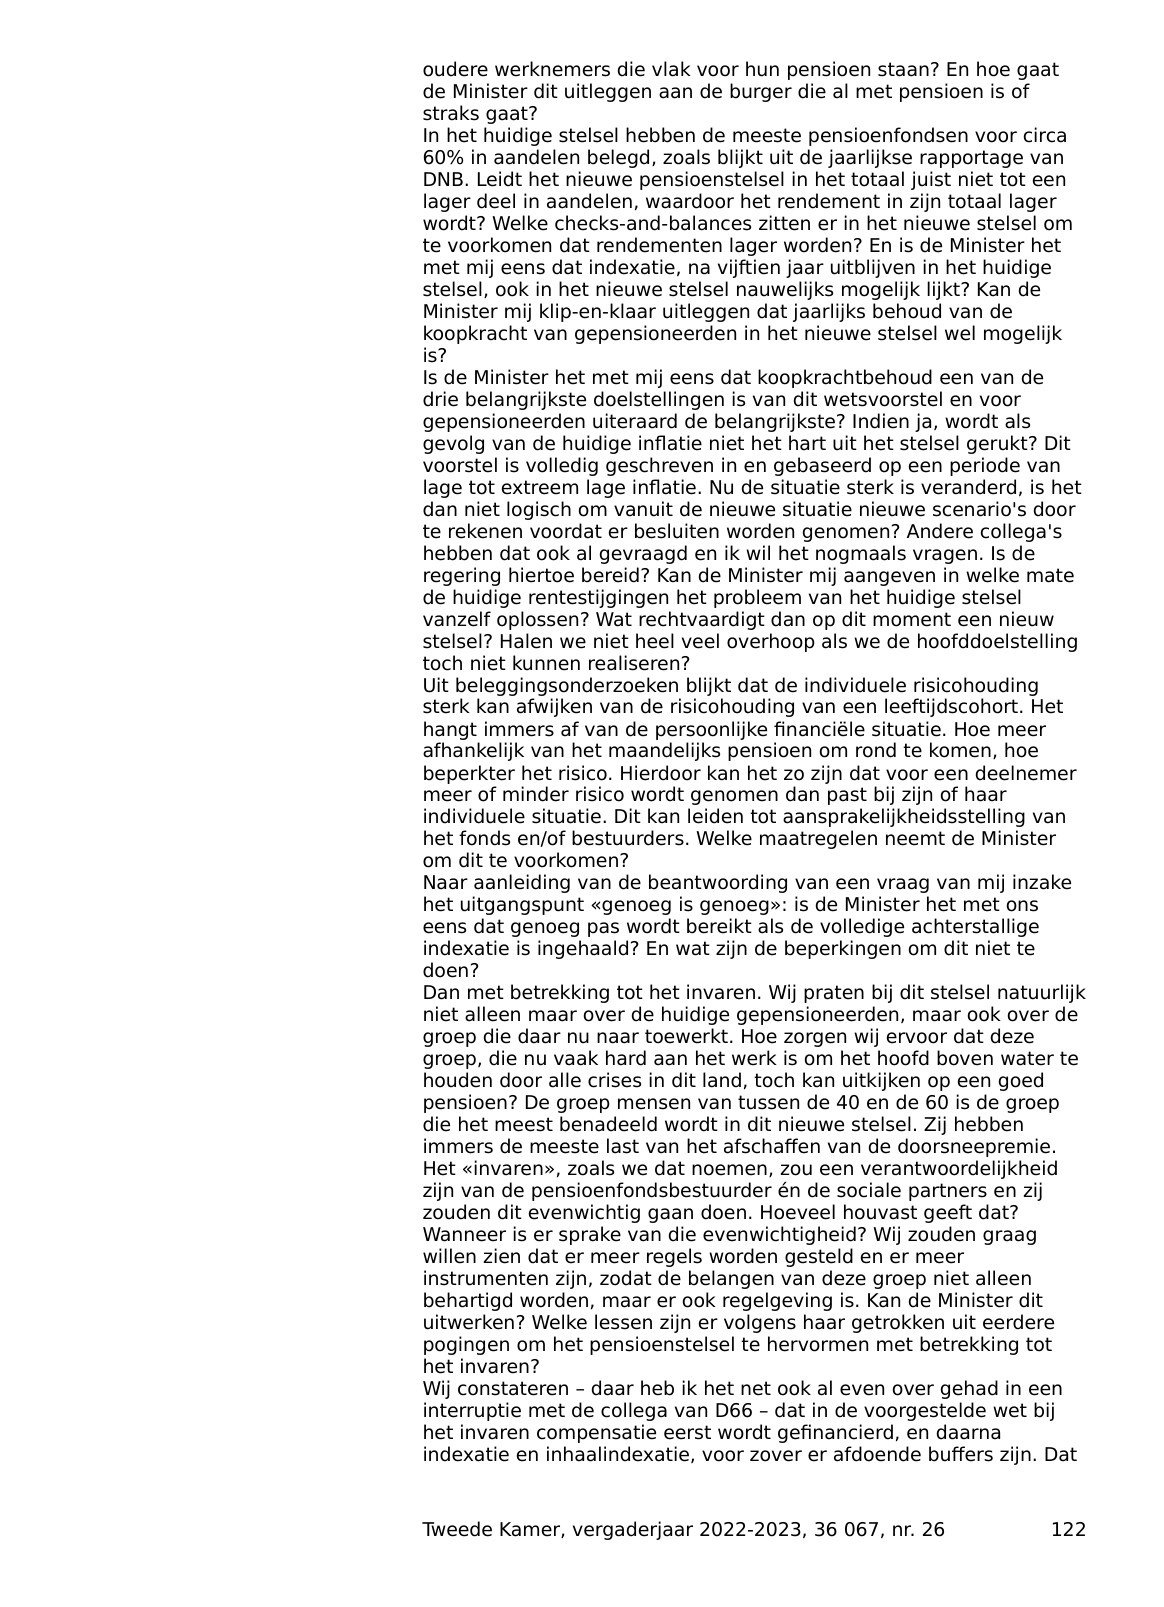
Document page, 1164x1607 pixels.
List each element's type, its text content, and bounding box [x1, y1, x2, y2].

text Dan met betrekking tot het invaren. Wij praten bij dit stelsel natuurlijk niet alleen maar over de huidige gepensioneerden, maar ook over de groep die daar nu naar toewerkt. Hoe zorgen wij ervoor dat deze groep, die nu vaak hard aan het werk is om het hoofd boven water te houden door alle crises in dit land, toch kan uitkijken op een goed pensioen? De groep mensen van tussen de 40 en de 60 is de groep die het meest benadeeld wordt in dit nieuwe stelsel. Zij hebben immers de meeste last van het afschaffen van de doorsneepremie. [422, 982, 1087, 1158]
text Uit beleggingsonderzoeken blijkt dat de individuele risicohouding sterk kan afwijken van de risicohouding van een leeftijdscohort. Het hangt immers af van de persoonlijke financiële situatie. Hoe meer afhankelijk van het maandelijks pensioen om rond te komen, hoe beperkter het risico. Hierdoor kan het zo zijn dat voor een deelnemer meer of minder risico wordt genomen dan past bij zijn of haar individuele situatie. Dit kan leiden tot aansprakelijkheidsstelling van het fonds en/of bestuurders. Welke maatregelen neemt de Minister om dit te voorkomen? [422, 674, 1087, 872]
text oudere werknemers die vlak voor hun pensioen staan? En hoe gaat de Minister dit uitleggen aan de burger die al met pensioen is of straks gaat? [422, 59, 1087, 125]
text Het «invaren», zoals we dat noemen, zou een verantwoordelijkheid zijn van de pensioenfondsbestuurder én de sociale partners en zij zouden dit evenwichtig gaan doen. Hoeveel houvast geeft dat? Wanneer is er sprake van die evenwichtigheid? Wij zouden graag willen zien dat er meer regels worden gesteld en er meer instrumenten zijn, zodat de belangen van deze groep niet alleen behartigd worden, maar er ook regelgeving is. Kan de Minister dit uitwerken? Welke lessen zijn er volgens haar getrokken uit eerdere pogingen om het pensioenstelsel te hervormen met betrekking tot het invaren? [422, 1158, 1087, 1378]
text In het huidige stelsel hebben de meeste pensioenfondsen voor circa 60% in aandelen belegd, zoals blijkt uit de jaarlijkse rapportage van DNB. Leidt het nieuwe pensioenstelsel in het totaal juist niet tot een lager deel in aandelen, waardoor het rendement in zijn totaal lager wordt? Welke checks-and-balances zitten er in het nieuwe stelsel om te voorkomen dat rendementen lager worden? En is de Minister het met mij eens dat indexatie, na vijftien jaar uitblijven in het huidige stelsel, ook in het nieuwe stelsel nauwelijks mogelijk lijkt? Kan de Minister mij klip-en-klaar uitleggen dat jaarlijks behoud van de koopkracht van gepensioneerden in het nieuwe stelsel wel mogelijk is? [422, 125, 1087, 367]
text Is de Minister het met mij eens dat koopkrachtbehoud een van de drie belangrijkste doelstellingen is van dit wetsvoorstel en voor gepensioneerden uiteraard de belangrijkste? Indien ja, wordt als gevolg van de huidige inflatie niet het hart uit het stelsel gerukt? Dit voorstel is volledig geschreven in en gebaseerd op een periode van lage tot extreem lage inflatie. Nu de situatie sterk is veranderd, is het dan niet logisch om vanuit de nieuwe situatie nieuwe scenario's door te rekenen voordat er besluiten worden genomen? Andere collega's hebben dat ook al gevraagd en ik wil het nogmaals vragen. Is de regering hiertoe bereid? Kan de Minister mij aangeven in welke mate de huidige rentestijgingen het probleem van het huidige stelsel vanzelf oplossen? Wat rechtvaardigt dan op dit moment een nieuw stelsel? Halen we niet heel veel overhoop als we de hoofddoelstelling toch niet kunnen realiseren? [422, 367, 1087, 674]
text Wij constateren – daar heb ik het net ook al even over gehad in een interruptie met de collega van D66 – dat in de voorgestelde wet bij het invaren compensatie eerst wordt gefinancierd, en daarna indexatie en inhaalindexatie, voor zover er afdoende buffers zijn. Dat [422, 1378, 1087, 1466]
text Naar aanleiding van de beantwoording van een vraag van mij inzake het uitgangspunt «genoeg is genoeg»: is de Minister het met ons eens dat genoeg pas wordt bereikt als de volledige achterstallige indexatie is ingehaald? En wat zijn de beperkingen om dit niet te doen? [422, 872, 1087, 982]
